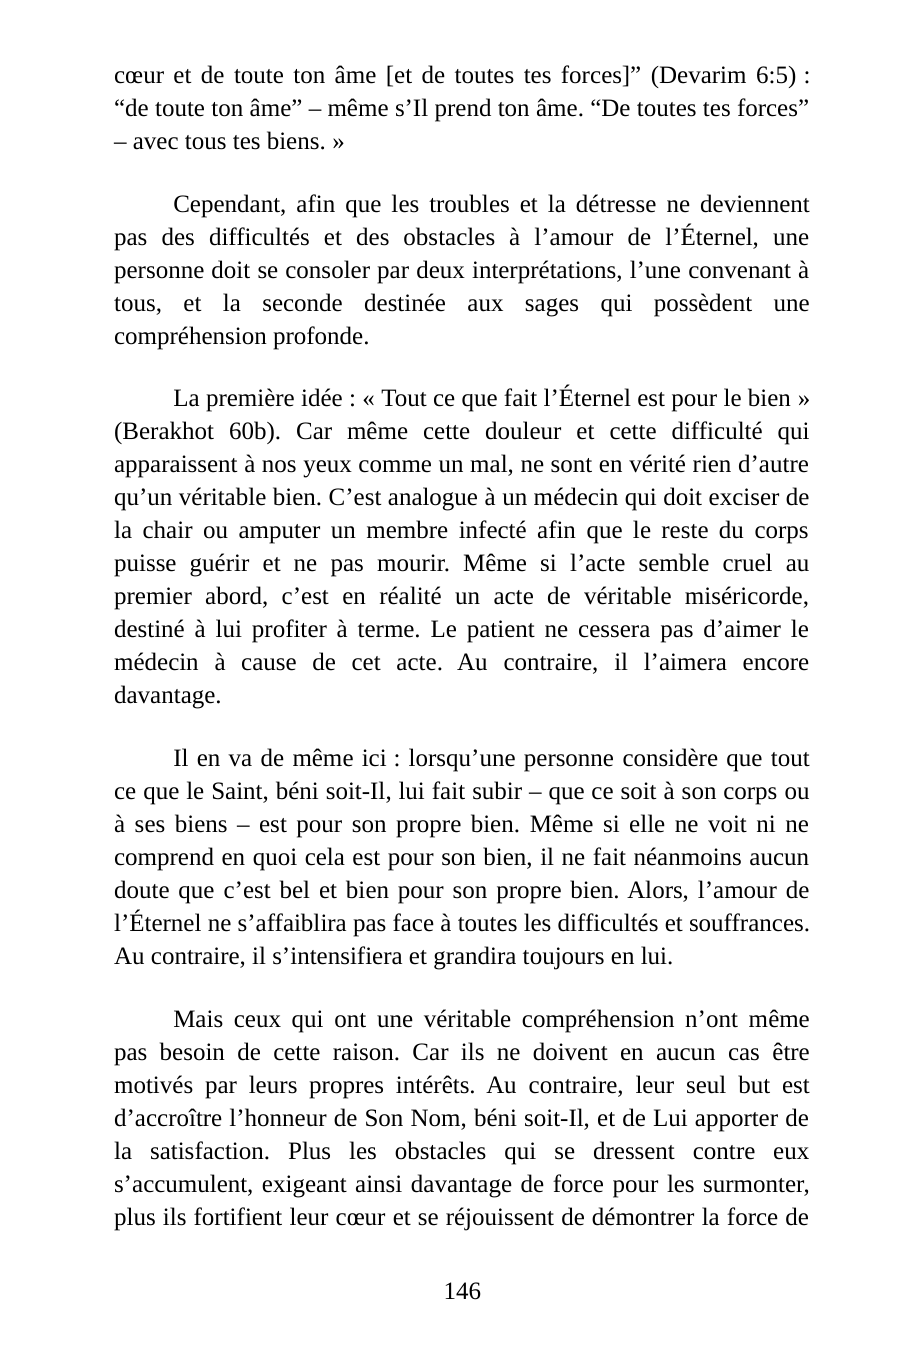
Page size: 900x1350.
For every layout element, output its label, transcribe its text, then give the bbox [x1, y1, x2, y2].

text La première idée : « Tout ce que fait l’Éternel est pour le bien » (Berakhot 60b). Car même cette douleur et cette difficulté qui apparaissent à nos yeux comme un mal, ne sont en vérité rien d’autre qu’un véritable bien. C’est analogue à un médecin qui doit exciser de la chair ou amputer un membre infecté afin que le reste du corps puisse guérir et ne pas mourir. Même si l’acte semble cruel au premier abord, c’est en réalité un acte de véritable miséricorde, destiné à lui profiter à terme. Le patient ne cessera pas d’aimer le médecin à cause de cet acte. Au contraire, il l’aimera encore davantage. [114, 383, 810, 709]
text Il en va de même ici : lorsqu’une personne considère que tout ce que le Saint, béni soit-Il, lui fait subir – que ce soit à son corps ou à ses biens – est pour son propre bien. Même si elle ne voit ni ne comprend en quoi cela est pour son bien, il ne fait néanmoins aucun doute que c’est bel et bien pour son propre bien. Alors, l’amour de l’Éternel ne s’affaiblira pas face à toutes les difficultés et souffrances. Au contraire, il s’intensifiera et grandira toujours en lui. [114, 743, 810, 970]
text Mais ceux qui ont une véritable compréhension n’ont même pas besoin de cette raison. Car ils ne doivent en aucun cas être motivés par leurs propres intérêts. Au contraire, leur seul but est d’accroître l’honneur de Son Nom, béni soit-Il, et de Lui apporter de la satisfaction. Plus les obstacles qui se dressent contre eux s’accumulent, exigeant ainsi davantage de force pour les surmonter, plus ils fortifient leur cœur et se réjouissent de démontrer la force de [114, 1004, 810, 1231]
text Cependant, afin que les troubles et la détresse ne deviennent pas des difficultés et des obstacles à l’amour de l’Éternel, une personne doit se consoler par deux interprétations, l’une convenant à tous, et la seconde destinée aux sages qui possèdent une compréhension profonde. [114, 189, 810, 349]
text cœur et de toute ton âme [et de toutes tes forces]” (Devarim 6:5) : “de toute ton âme” – même s’Il prend ton âme. “De toutes tes forces” – avec tous tes biens. » [114, 60, 810, 155]
